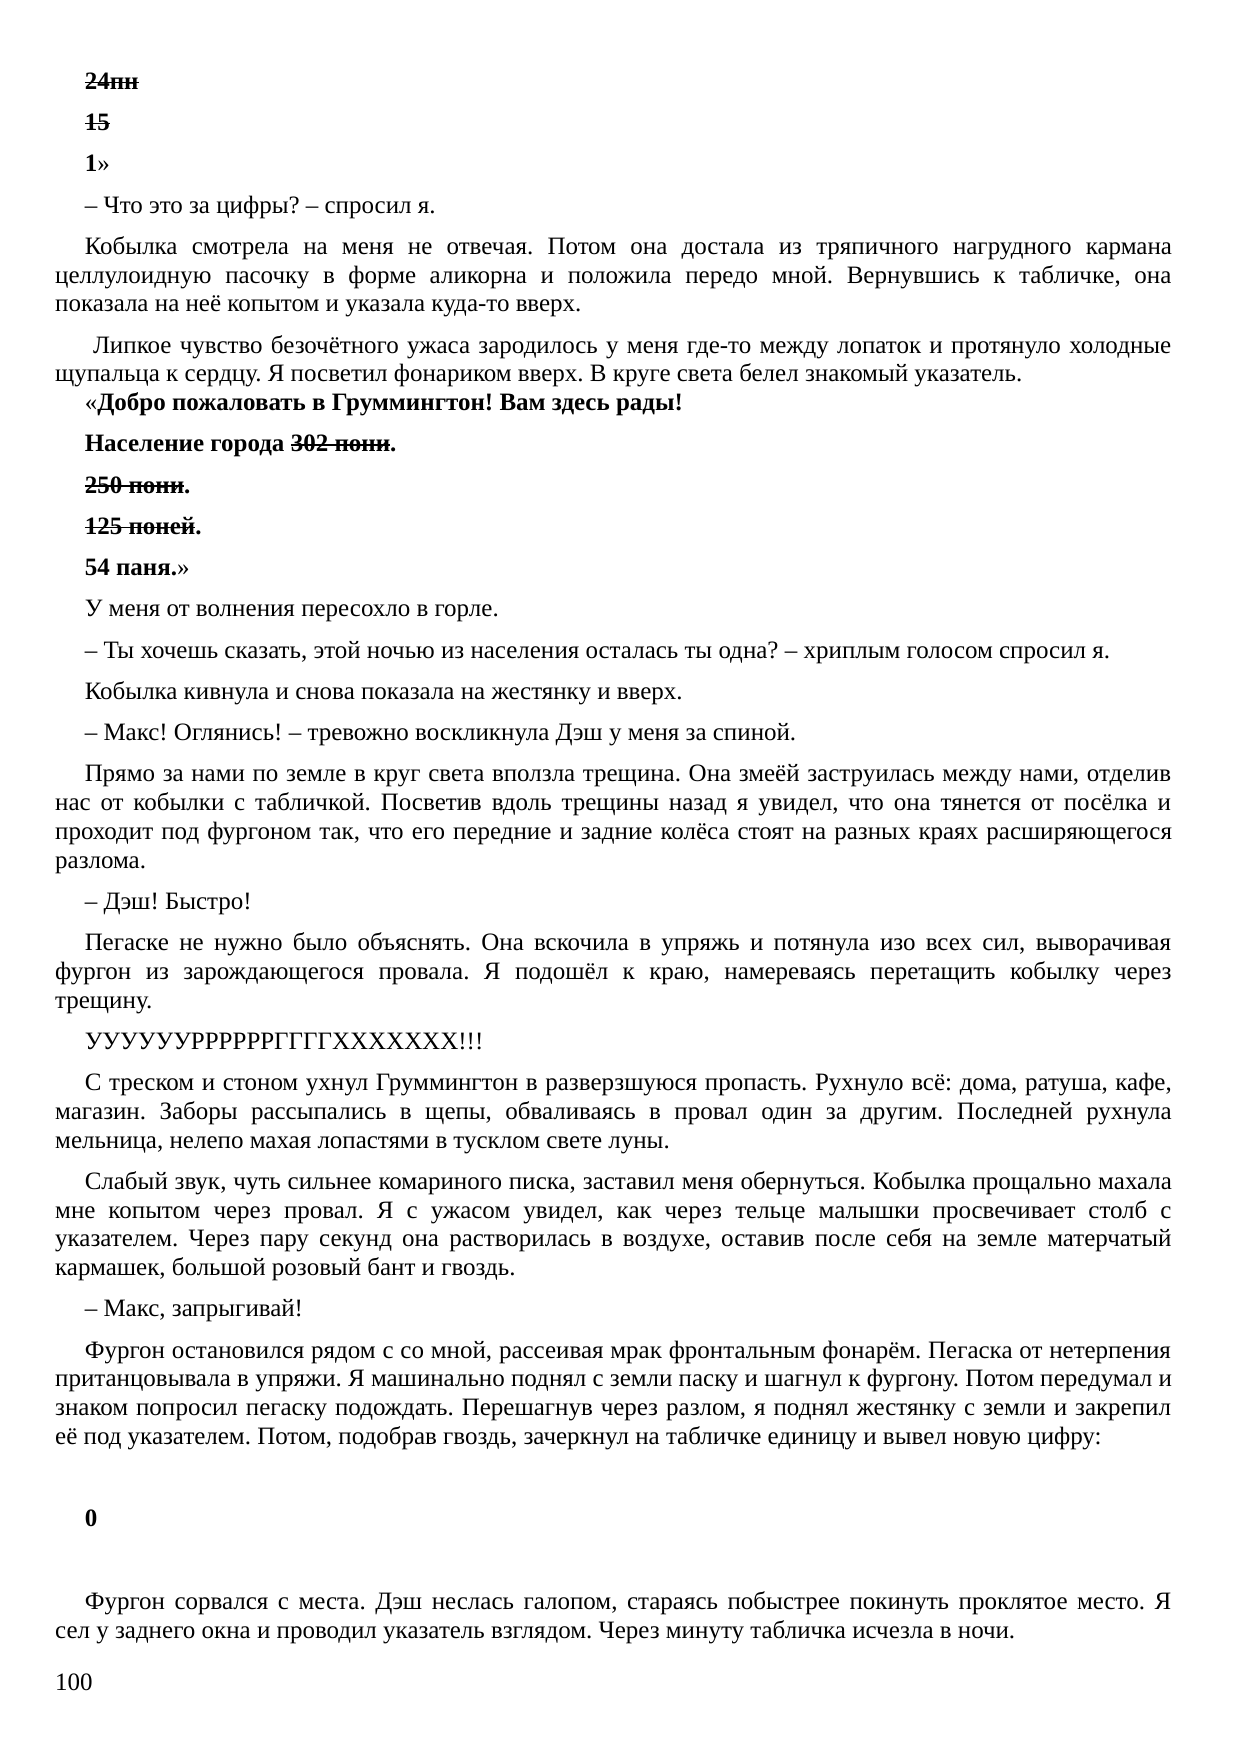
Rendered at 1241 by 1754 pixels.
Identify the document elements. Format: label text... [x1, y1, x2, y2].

text 250 пони. [55, 470, 1173, 498]
text Население города 302 пони. [55, 428, 1173, 457]
text Липкое чувство безочётного ужаса зародилось у меня где-то между лопаток и протянуло холодные щупальца к сердцу. Я посветил фонариком вверх. В круге света белел знакомый указатель. [55, 330, 1173, 387]
text – Что это за цифры? – спросил я. [55, 190, 1173, 218]
text Прямо за нами по земле в круг света вползла трещина. Она змеёй заструилась между нами, отделив нас от кобылки с табличкой. Посветив вдоль трещины назад я увидел, что она тянется от посёлка и проходит под фургоном так, что его передние и задние колёса стоят на разных краях расширяющегося разлома. [55, 758, 1173, 873]
text – Макс, запрыгивай! [55, 1293, 1173, 1322]
text 54 паня.» [55, 552, 1173, 581]
text С треском и стоном ухнул Груммингтон в разверзшуюся пропасть. Рухнуло всё: дома, ратуша, кафе, магазин. Заборы рассыпались в щепы, обваливаясь в провал один за другим. Последней рухнула мельница, нелепо махая лопастями в тусклом свете луны. [55, 1067, 1173, 1153]
text Пегаске не нужно было объяснять. Она вскочила в упряжь и потянула изо всех сил, выворачивая фургон из зарождающегося провала. Я подошёл к краю, намереваясь перетащить кобылку через трещину. [55, 927, 1173, 1013]
text УУУУУУРРРРРРГГГГХХХХХХХ!!! [55, 1026, 1173, 1055]
text – Ты хочешь сказать, этой ночью из населения осталась ты одна? – хриплым голосом спросил я. [55, 635, 1173, 663]
text Слабый звук, чуть сильнее комариного писка, заставил меня обернуться. Кобылка прощально махала мне копытом через провал. Я с ужасом увидел, как через тельце малышки просвечивает столб с указателем. Через пару секунд она растворилась в воздухе, оставив после себя на земле матерчатый кармашек, большой розовый бант и гвоздь. [55, 1166, 1173, 1281]
text Кобылка кивнула и снова показала на жестянку и вверх. [55, 676, 1173, 705]
text 24пн [55, 66, 1173, 95]
text – Макс! Оглянись! – тревожно воскликнула Дэш у меня за спиной. [55, 717, 1173, 746]
text 15 [55, 107, 1173, 136]
text Фургон остановился рядом с со мной, рассеивая мрак фронтальным фонарём. Пегаска от нетерпения пританцовывала в упряжи. Я машинально поднял с земли паску и шагнул к фургону. Потом передумал и знаком попросил пегаску подождать. Перешагнув через разлом, я поднял жестянку с земли и закрепил её под указателем. Потом, подобрав гвоздь, зачеркнул на табличке единицу и вывел новую цифру: [55, 1335, 1173, 1450]
text Кобылка смотрела на меня не отвечая. Потом она достала из тряпичного нагрудного кармана целлулоидную пасочку в форме аликорна и положила передо мной. Вернувшись к табличке, она показала на неё копытом и указала куда-то вверх. [55, 231, 1173, 317]
text 1» [55, 148, 1173, 177]
text «Добро пожаловать в Груммингтон! Вам здесь рады! [55, 387, 1173, 416]
text 0 [55, 1503, 1173, 1532]
text – Дэш! Быстро! [55, 886, 1173, 915]
text Фургон сорвался с места. Дэш неслась галопом, стараясь побыстрее покинуть проклятое место. Я сел у заднего окна и проводил указатель взглядом. Через минуту табличка исчезла в ночи. [55, 1586, 1173, 1643]
text У меня от волнения пересохло в горле. [55, 593, 1173, 622]
text 125 поней. [55, 511, 1173, 540]
